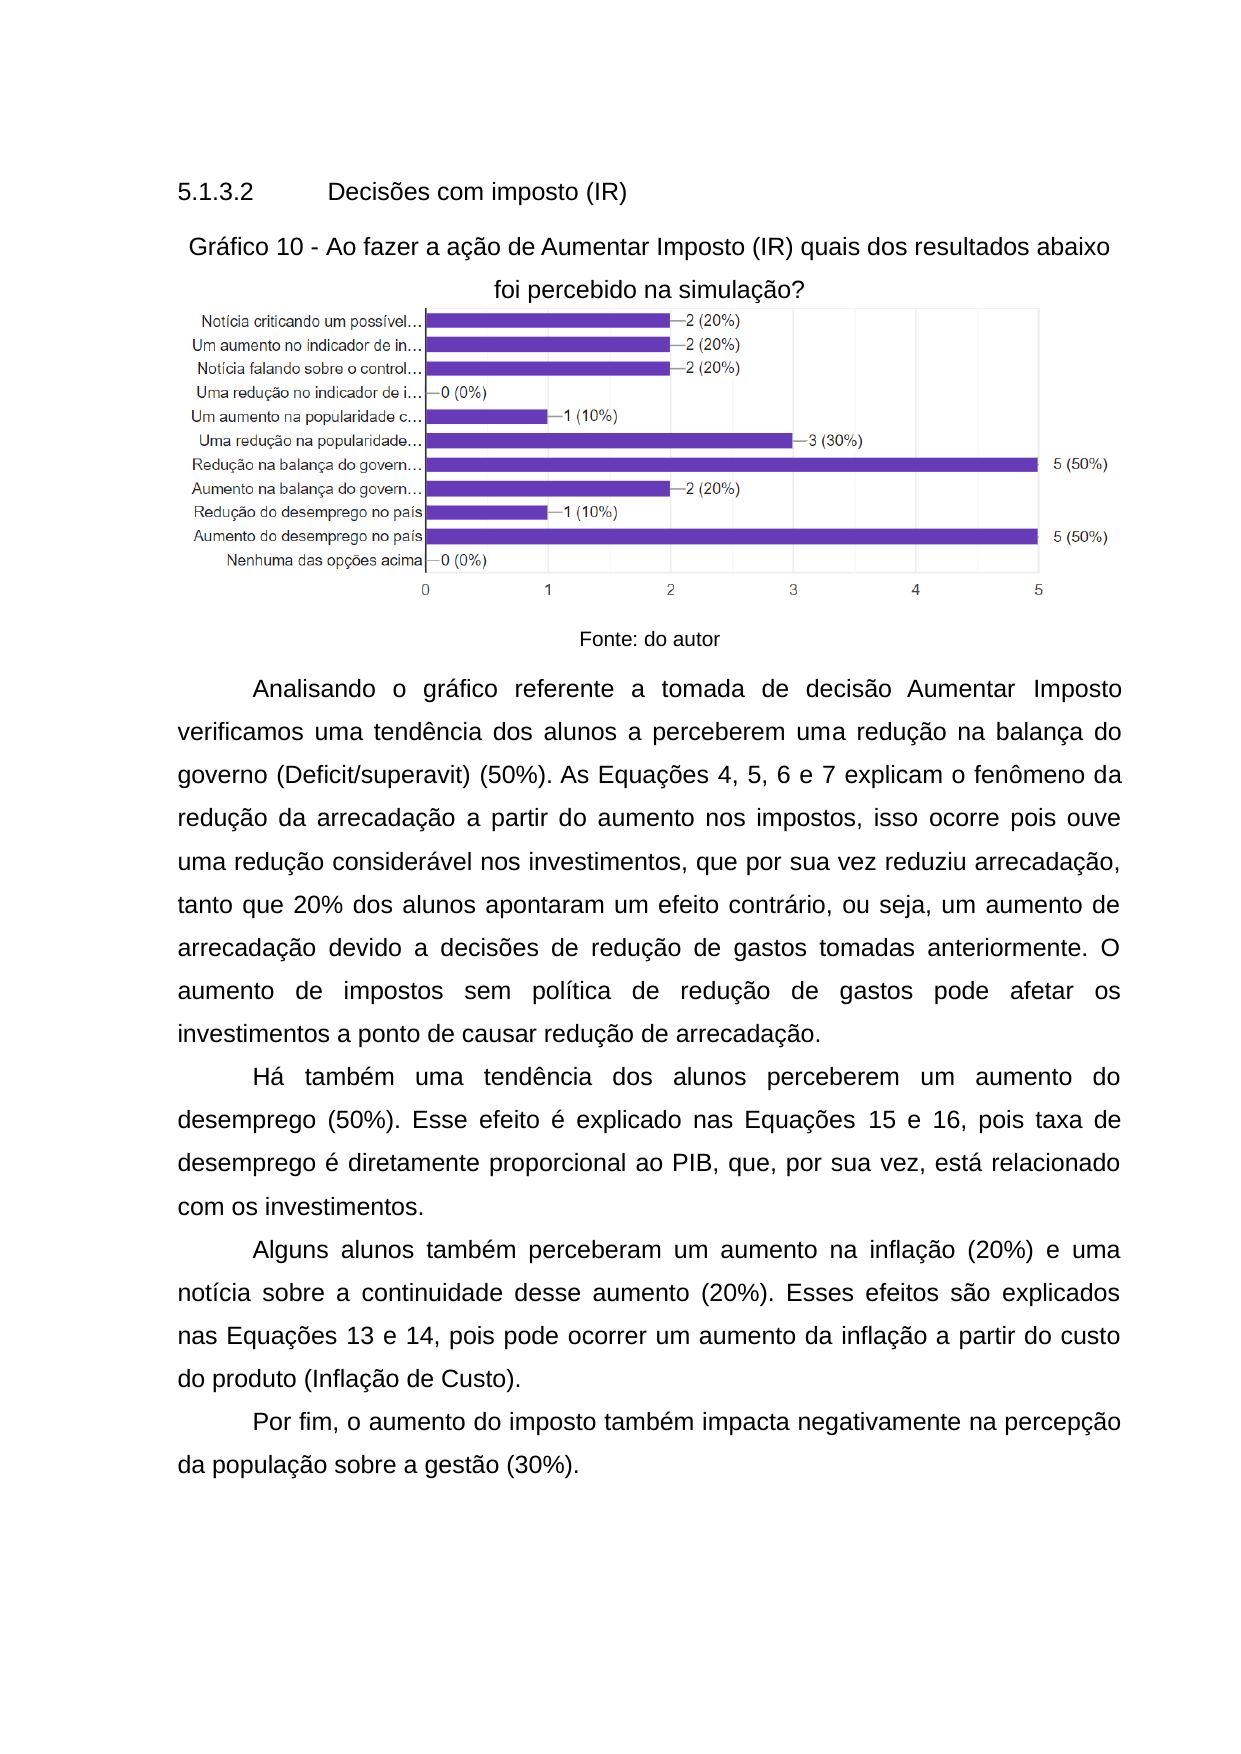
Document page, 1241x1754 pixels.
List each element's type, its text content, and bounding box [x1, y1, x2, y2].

subtitle Decisões com imposto (IR) [177, 177, 1122, 206]
text Alguns alunos também perceberam um aumento na inflação (20%) e uma notícia sobre a continuidade desse aumento (20%). Esses efeitos são explicados nas Equações 13 e 14, pois pode ocorrer um aumento da inflação a partir do custo do produto (Inflação de Custo). [177, 1235, 1122, 1393]
text [177, 220, 1122, 232]
picture [186, 303, 1113, 609]
text Há também uma tendência dos alunos perceberem um aumento do desemprego (50%). Esse efeito é explicado nas Equações 15 e 16, pois taxa de desemprego é diretamente proporcional ao PIB, que, por sua vez, está relacionado com os investimentos. [177, 1062, 1122, 1220]
text Analisando o gráfico referente a tomada de decisão Aumentar Imposto verificamos uma tendência dos alunos a perceberem uma redução na balança do governo (Deficit/superavit) (50%). As Equações 4, 5, 6 e 7 explicam o fenômeno da redução da arrecadação a partir do aumento nos impostos, isso ocorre pois ouve uma redução considerável nos investimentos, que por sua vez reduziu arrecadação, tanto que 20% dos alunos apontaram um efeito contrário, ou seja, um aumento de arrecadação devido a decisões de redução de gastos tomadas anteriormente. O aumento de impostos sem política de redução de gastos pode afetar os investimentos a ponto de causar redução de arrecadação. [177, 674, 1122, 1048]
text Por fim, o aumento do imposto também impacta negativamente na percepção da população sobre a gestão (30%). [177, 1407, 1122, 1479]
text Gráfico 10 - Ao fazer a ação de Aumentar Imposto (IR) quais dos resultados abaixo foi percebido na simulação? [177, 232, 1122, 304]
text Fonte: do autor [177, 609, 1122, 650]
